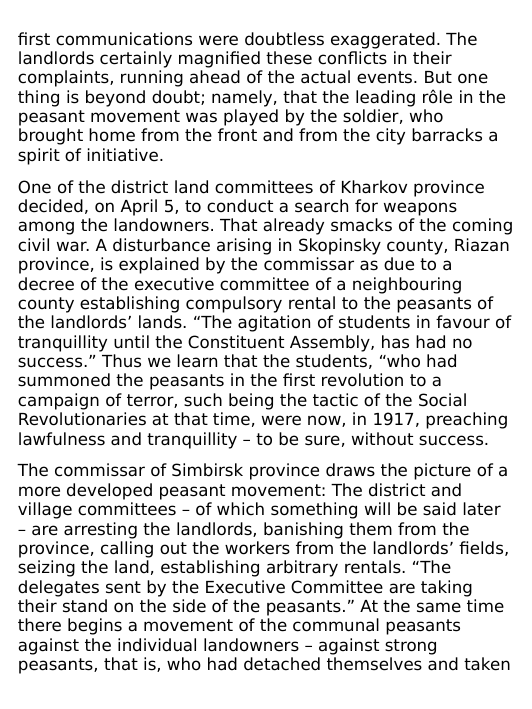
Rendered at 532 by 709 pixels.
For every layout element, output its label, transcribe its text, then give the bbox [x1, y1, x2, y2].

text The commissar of Simbirsk province draws the picture of a more developed peasant movement: The district and village committees – of which something will be said later – are arresting the landlords, banishing them from the province, calling out the workers from the landlords’ fields, seizing the land, establishing arbitrary rentals. “The delegates sent by the Executive Committee are taking their stand on the side of the peasants.” At the same time there begins a movement of the communal peasants against the individual landowners – against strong peasants, that is, who had detached themselves and taken [18, 461, 514, 674]
text first communications were doubtless exaggerated. The landlords certainly magnified these conflicts in their complaints, running ahead of the actual events. But one thing is beyond doubt; namely, that the leading rôle in the peasant movement was played by the soldier, who brought home from the front and from the city barracks a spirit of initiative. [18, 29, 514, 165]
text One of the district land committees of Kharkov province decided, on April 5, to conduct a search for weapons among the landowners. That already smacks of the coming civil war. A disturbance arising in Skopinsky county, Riazan province, is explained by the commissar as due to a decree of the executive committee of a neighbouring county establishing compulsory rental to the peasants of the landlords’ lands. “The agitation of students in favour of tranquillity until the Constituent Assembly, has had no success.” Thus we learn that the students, “who had summoned the peasants in the first revolution to a campaign of terror, such being the tactic of the Social Revolutionaries at that time, were now, in 1917, preaching lawfulness and tranquillity – to be sure, without success. [18, 178, 514, 449]
